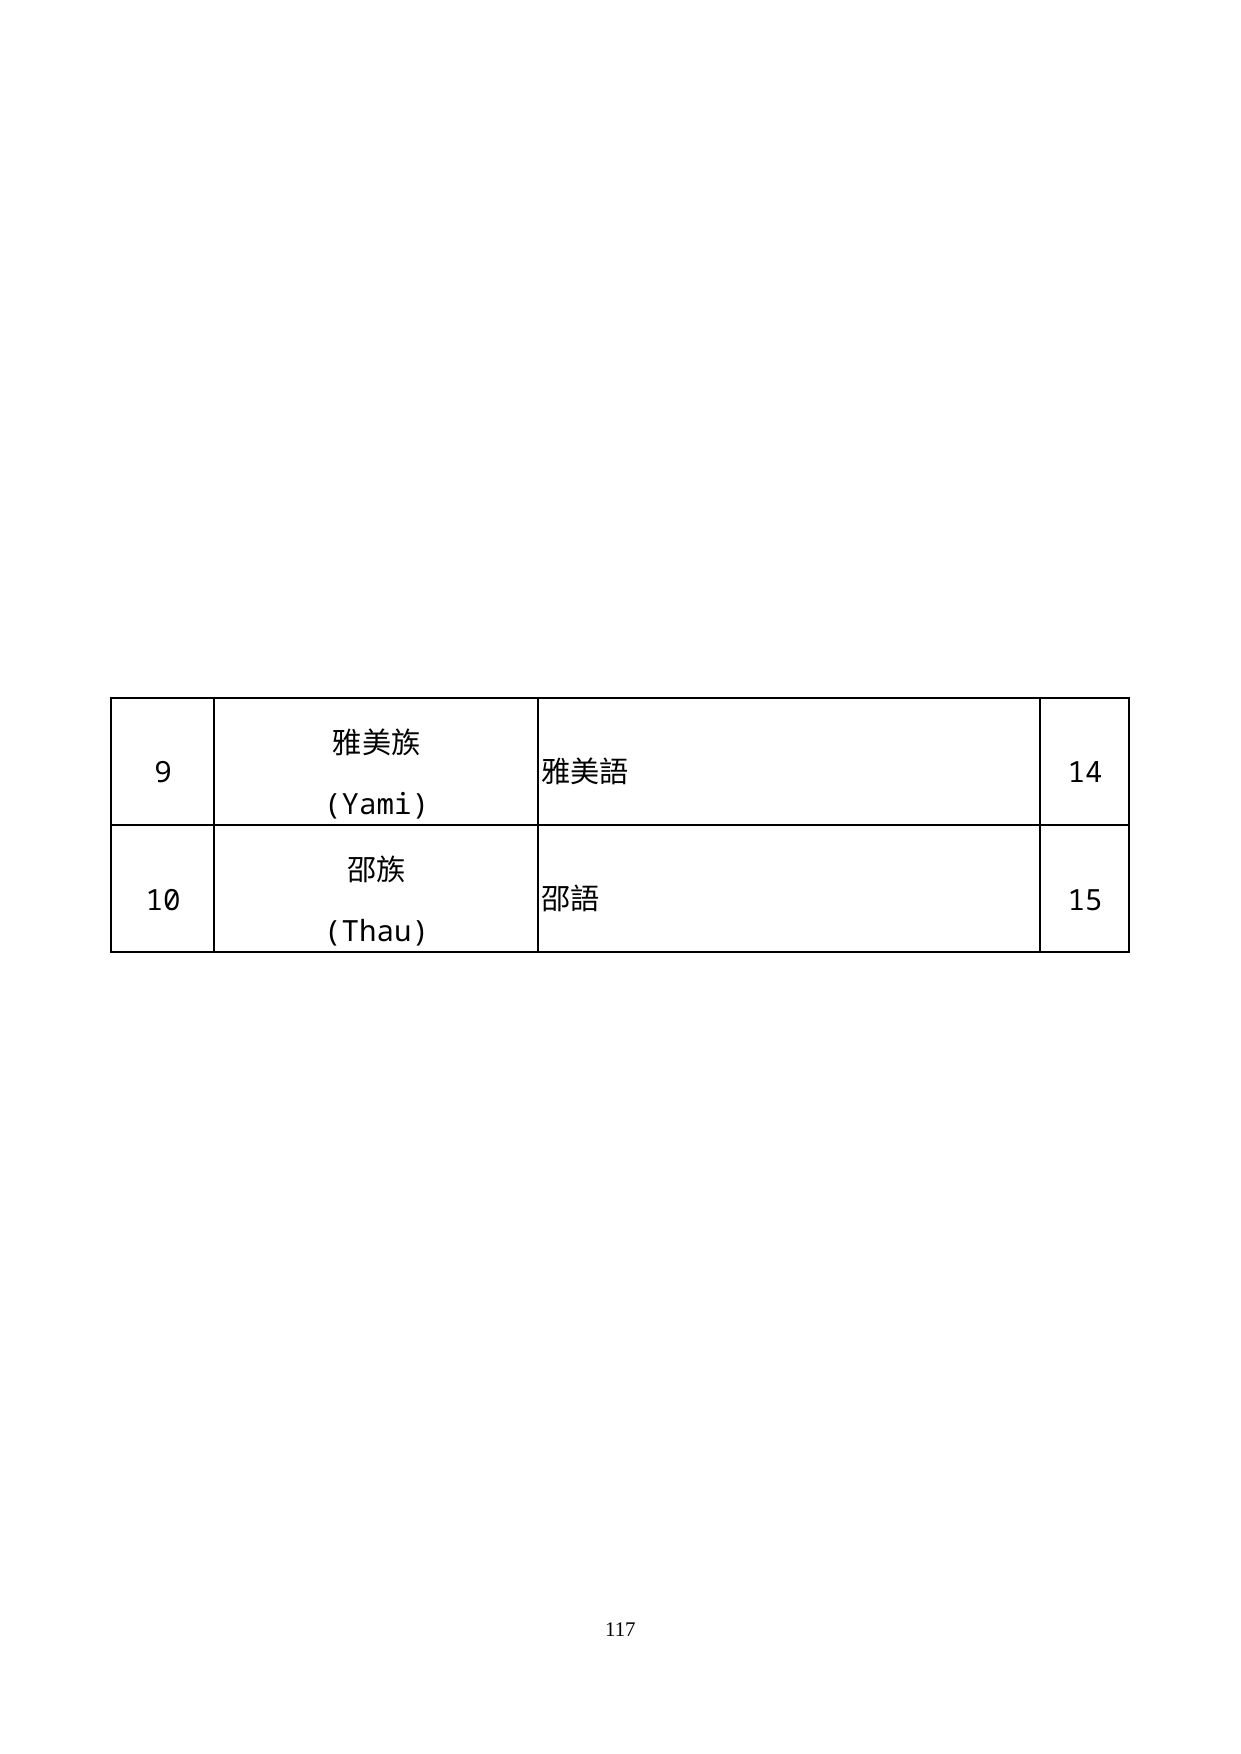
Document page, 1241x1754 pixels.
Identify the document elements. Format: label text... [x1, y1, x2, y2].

table_cell 雅美語 [539, 699, 1039, 824]
table_cell 邵語 [539, 826, 1039, 951]
table_cell 15 [1041, 826, 1128, 951]
table_cell 14 [1041, 699, 1128, 824]
table_cell 10 [112, 826, 213, 951]
table_cell 9 [112, 699, 213, 824]
table_cell 邵族 (Thau) [215, 826, 537, 951]
table_cell 雅美族 (Yami) [215, 699, 537, 824]
